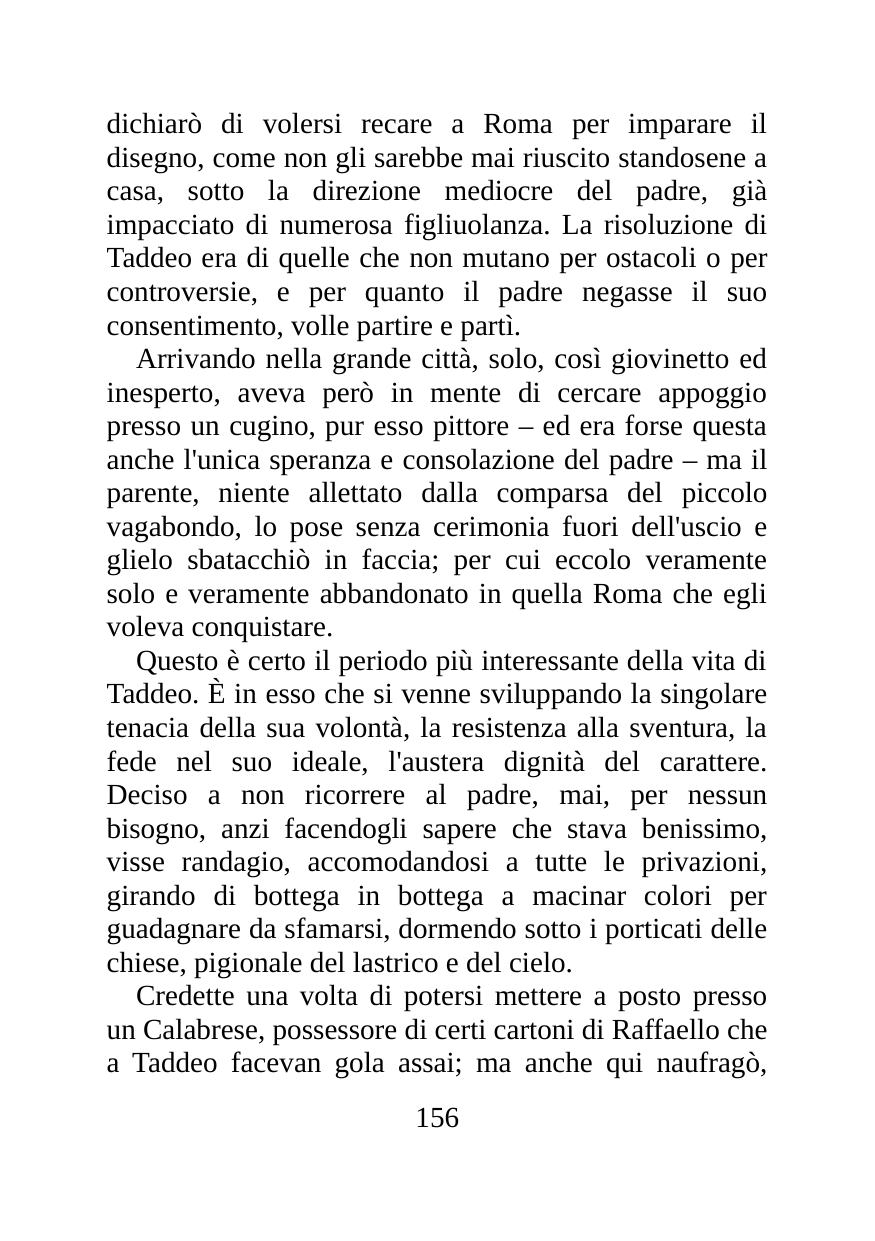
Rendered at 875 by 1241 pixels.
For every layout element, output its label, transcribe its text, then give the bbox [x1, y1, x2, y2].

text dichiarò di volersi recare a Roma per imparare il disegno, come non gli sarebbe mai riuscito standosene a casa, sotto la direzione mediocre del padre, già impacciato di numerosa figliuolanza. La risoluzione di Taddeo era di quelle che non mutano per ostacoli o per controversie, e per quanto il padre negasse il suo consentimento, volle partire e partì. [106, 106, 768, 341]
text Questo è certo il periodo più interessante della vita di Taddeo. È in esso che si venne sviluppando la singolare tenacia della sua volontà, la resistenza alla sventura, la fede nel suo ideale, l'austera dignità del carattere. Deciso a non ricorrere al padre, mai, per nessun bisogno, anzi facendogli sapere che stava benissimo, visse randagio, accomodandosi a tutte le privazioni, girando di bottega in bottega a macinar colori per guadagnare da sfamarsi, dormendo sotto i porticati delle chiese, pigionale del lastrico e del cielo. [106, 643, 768, 978]
text Credette una volta di potersi mettere a posto presso un Calabrese, possessore di certi cartoni di Raffaello che a Taddeo facevan gola assai; ma anche qui naufragò, [106, 978, 768, 1079]
text Arrivando nella grande città, solo, così giovinetto ed inesperto, aveva però in mente di cercare appoggio presso un cugino, pur esso pittore ‒ ed era forse questa anche l'unica speranza e consolazione del padre ‒ ma il parente, niente allettato dalla comparsa del piccolo vagabondo, lo pose senza cerimonia fuori dell'uscio e glielo sbatacchiò in faccia; per cui eccolo veramente solo e veramente abbandonato in quella Roma che egli voleva conquistare. [106, 341, 768, 643]
